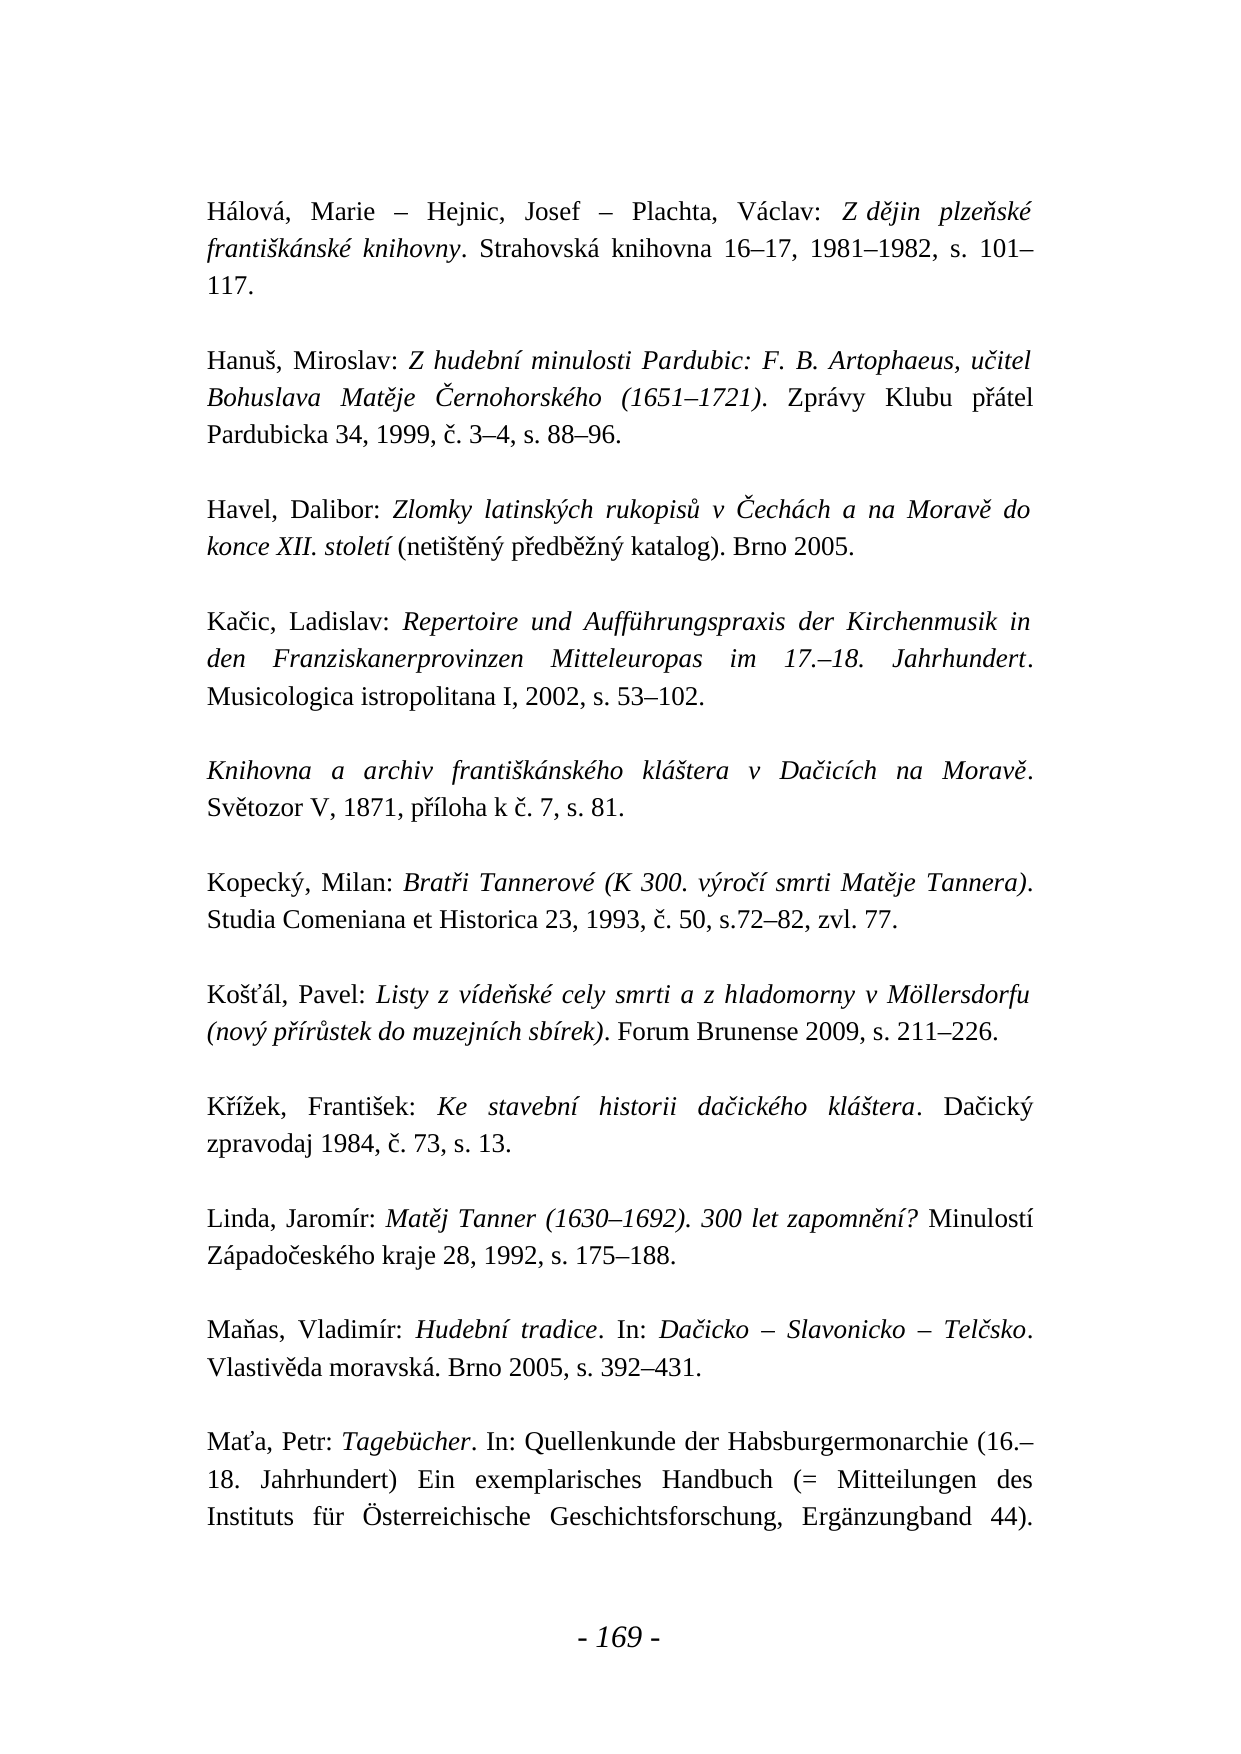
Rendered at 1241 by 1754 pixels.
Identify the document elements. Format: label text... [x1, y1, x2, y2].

text Linda, Jaromír: Matěj Tanner (1630–1692). 300 let zapomnění? Minulostí Západočeského kraje 28, 1992, s. 175–188. [207, 1202, 1033, 1270]
text Košťál, Pavel: Listy z vídeňské cely smrti a z hladomorny v Möllersdorfu (nový přírůstek do muzejních sbírek). Forum Brunense 2009, s. 211–226. [207, 978, 1033, 1046]
text Kopecký, Milan: Bratři Tannerové (K 300. výročí smrti Matěje Tannera). Studia Comeniana et Historica 23, 1993, č. 50, s.72–82, zvl. 77. [207, 866, 1033, 934]
text Havel, Dalibor: Zlomky latinských rukopisů v Čechách a na Moravě do konce XII. století (netištěný předběžný katalog). Brno 2005. [207, 493, 1033, 562]
text Hálová, Marie – Hejnic, Josef – Plachta, Václav: Z dějin plzeňské františkánské knihovny. Strahovská knihovna 16–17, 1981–1982, s. 101–117. [207, 195, 1033, 301]
text Křížek, František: Ke stavební historii dačického kláštera. Dačický zpravodaj 1984, č. 73, s. 13. [207, 1090, 1033, 1158]
text Maťa, Petr: Tagebücher. In: Quellenkunde der Habsburgermonarchie (16.–18. Jahrhundert) Ein exemplarisches Handbuch (= Mitteilungen des Instituts für Österreichische Geschichtsforschung, Ergänzungband 44). [207, 1426, 1033, 1531]
text Knihovna a archiv františkánského kláštera v Dačicích na Moravě. Světozor V, 1871, příloha k č. 7, s. 81. [207, 754, 1033, 823]
text Kačic, Ladislav: Repertoire und Aufführungspraxis der Kirchenmusik in den Franziskanerprovinzen Mitteleuropas im 17.–18. Jahrhundert. Musicologica istropolitana I, 2002, s. 53–102. [207, 605, 1033, 711]
text Hanuš, Miroslav: Z hudební minulosti Pardubic: F. B. Artophaeus, učitel Bohuslava Matěje Černohorského (1651–1721). Zprávy Klubu přátel Pardubicka 34, 1999, č. 3–4, s. 88–96. [207, 344, 1033, 450]
text Maňas, Vladimír: Hudební tradice. In: Dačicko – Slavonicko – Telčsko. Vlastivěda moravská. Brno 2005, s. 392–431. [207, 1314, 1033, 1382]
